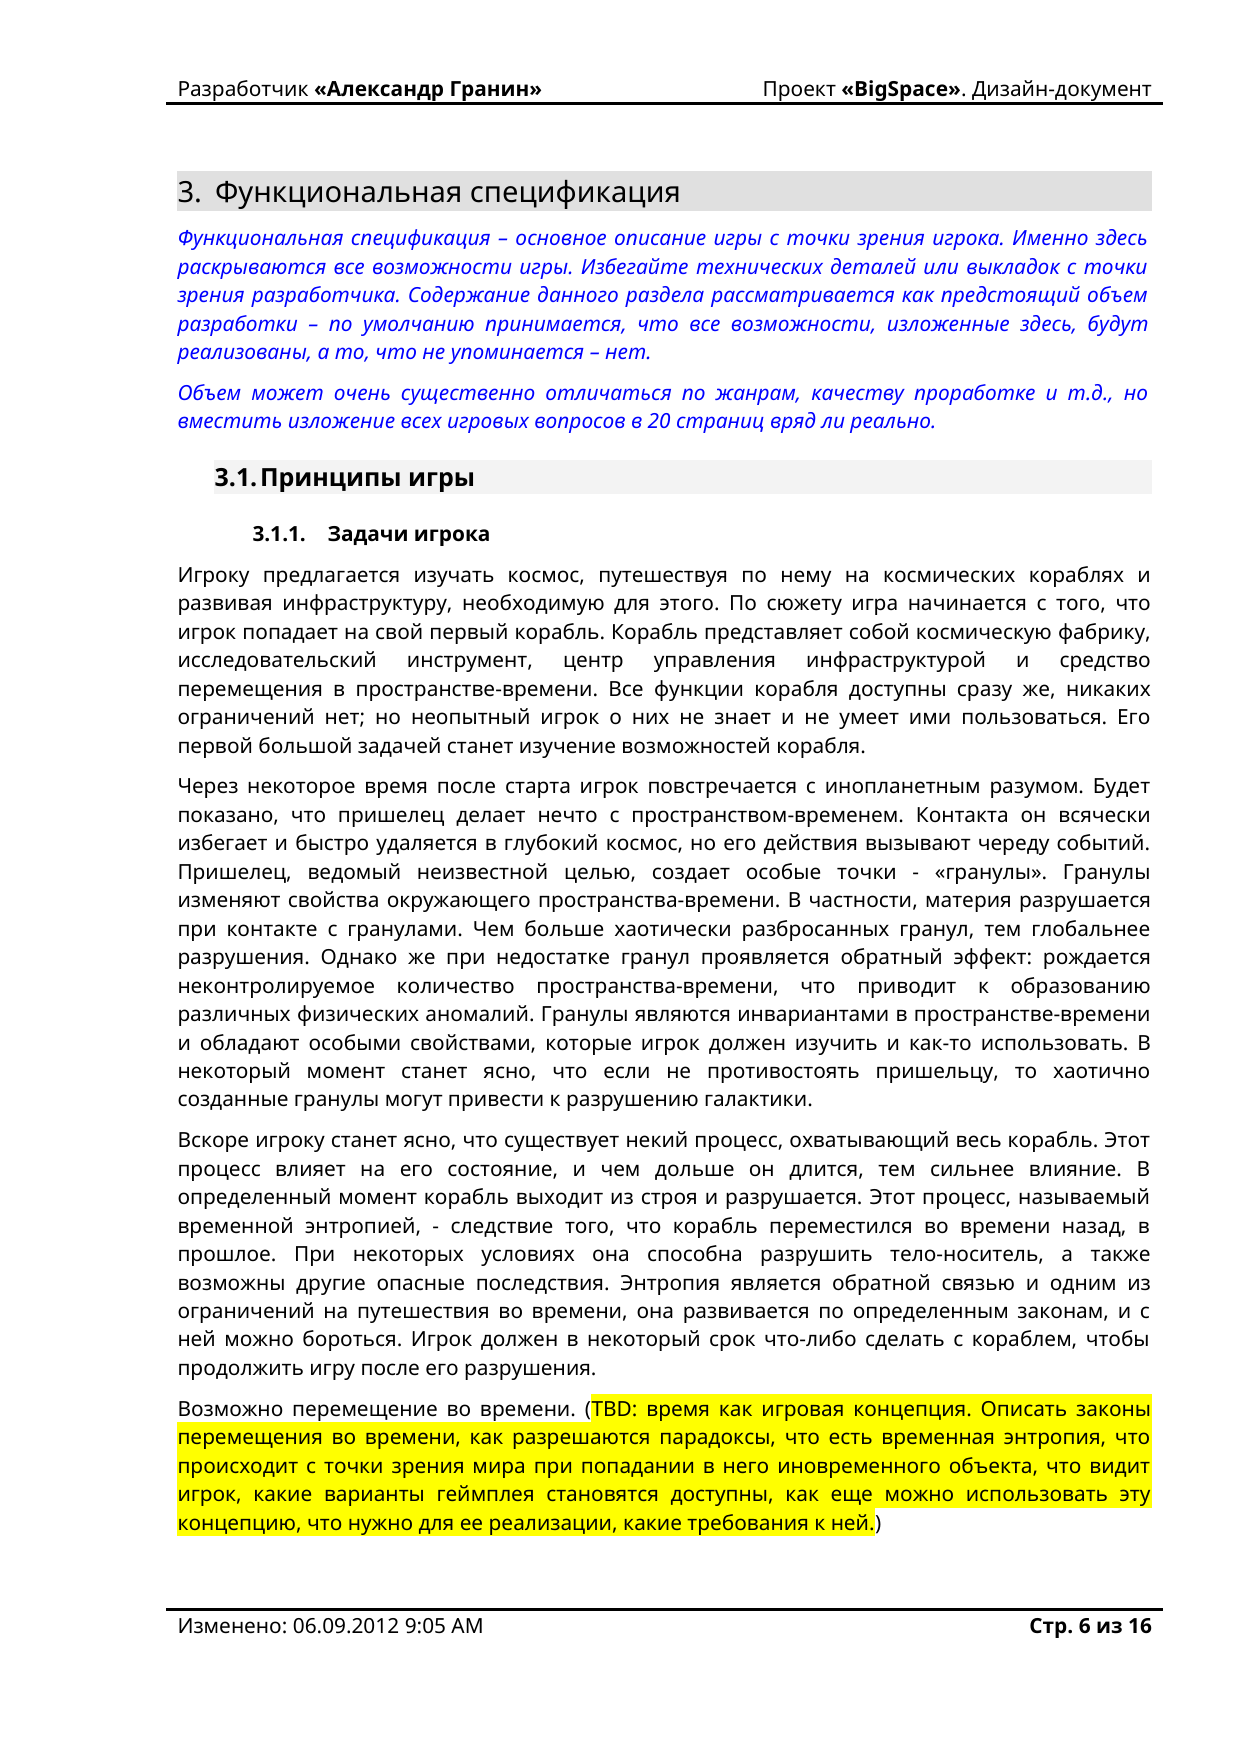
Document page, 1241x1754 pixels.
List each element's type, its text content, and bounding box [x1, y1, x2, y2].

text Вскоре игроку станет ясно, что существует некий процесс, охватывающий весь корабль. Этот процесс влияет на его состояние, и чем дольше он длится, тем сильнее влияние. В определенный момент корабль выходит из строя и разрушается. Этот процесс, называемый временной энтропией, - следствие того, что корабль переместился во времени назад, в прошлое. При некоторых условиях она способна разрушить тело-носитель, а также возможны другие опасные последствия. Энтропия является обратной связью и одним из ограничений на путешествия во времени, она развивается по определенным законам, и с ней можно бороться. Игрок должен в некоторый срок что-либо сделать с кораблем, чтобы продолжить игру после его разрушения. [177, 1125, 1152, 1381]
text Объем может очень существенно отличаться по жанрам, качеству проработке и т.д., но вместить изложение всех игровых вопросов в 20 страниц вряд ли реально. [177, 378, 1152, 435]
subtitle Функциональная спецификация [177, 171, 1152, 211]
text Через некоторое время после старта игрок повстречается с инопланетным разумом. Будет показано, что пришелец делает нечто с пространством-временем. Контакта он всячески избегает и быстро удаляется в глубокий космос, но его действия вызывают череду событий. Пришелец, ведомый неизвестной целью, создает особые точки - «гранулы». Гранулы изменяют свойства окружающего пространства-времени. В частности, материя разрушается при контакте с гранулами. Чем больше хаотически разбросанных гранул, тем глобальнее разрушения. Однако же при недостатке гранул проявляется обратный эффект: рождается неконтролируемое количество пространства-времени, что приводит к образованию различных физических аномалий. Гранулы являются инвариантами в пространстве-времени и обладают особыми свойствами, которые игрок должен изучить и как-то использовать. В некоторый момент станет ясно, что если не противостоять пришельцу, то хаотично созданные гранулы могут привести к разрушению галактики. [177, 772, 1152, 1113]
text Функциональная спецификация – основное описание игры с точки зрения игрока. Именно здесь раскрываются все возможности игры. Избегайте технических деталей или выкладок с точки зрения разработчика. Содержание данного раздела рассматривается как предстоящий объем разработки – по умолчанию принимается, что все возможности, изложенные здесь, будут реализованы, а то, что не упоминается – нет. [177, 223, 1152, 366]
subtitle Задачи игрока [252, 519, 1152, 548]
text Возможно перемещение во времени. (TBD: время как игровая концепция. Описать законы перемещения во времени, как разрешаются парадоксы, что есть временная энтропия, что происходит с точки зрения мира при попадании в него иновременного объекта, что видит игрок, какие варианты геймплея становятся доступны, как еще можно использовать эту концепцию, что нужно для ее реализации, какие требования к ней.) [177, 1394, 1152, 1536]
subtitle Принципы игры [214, 460, 1152, 494]
text Игроку предлагается изучать космос, путешествуя по нему на космических кораблях и развивая инфраструктуру, необходимую для этого. По сюжету игра начинается с того, что игрок попадает на свой первый корабль. Корабль представляет собой космическую фабрику, исследовательский инструмент, центр управления инфраструктурой и средство перемещения в пространстве-времени. Все функции корабля доступны сразу же, никаких ограничений нет; но неопытный игрок о них не знает и не умеет ими пользоваться. Его первой большой задачей станет изучение возможностей корабля. [177, 560, 1152, 759]
